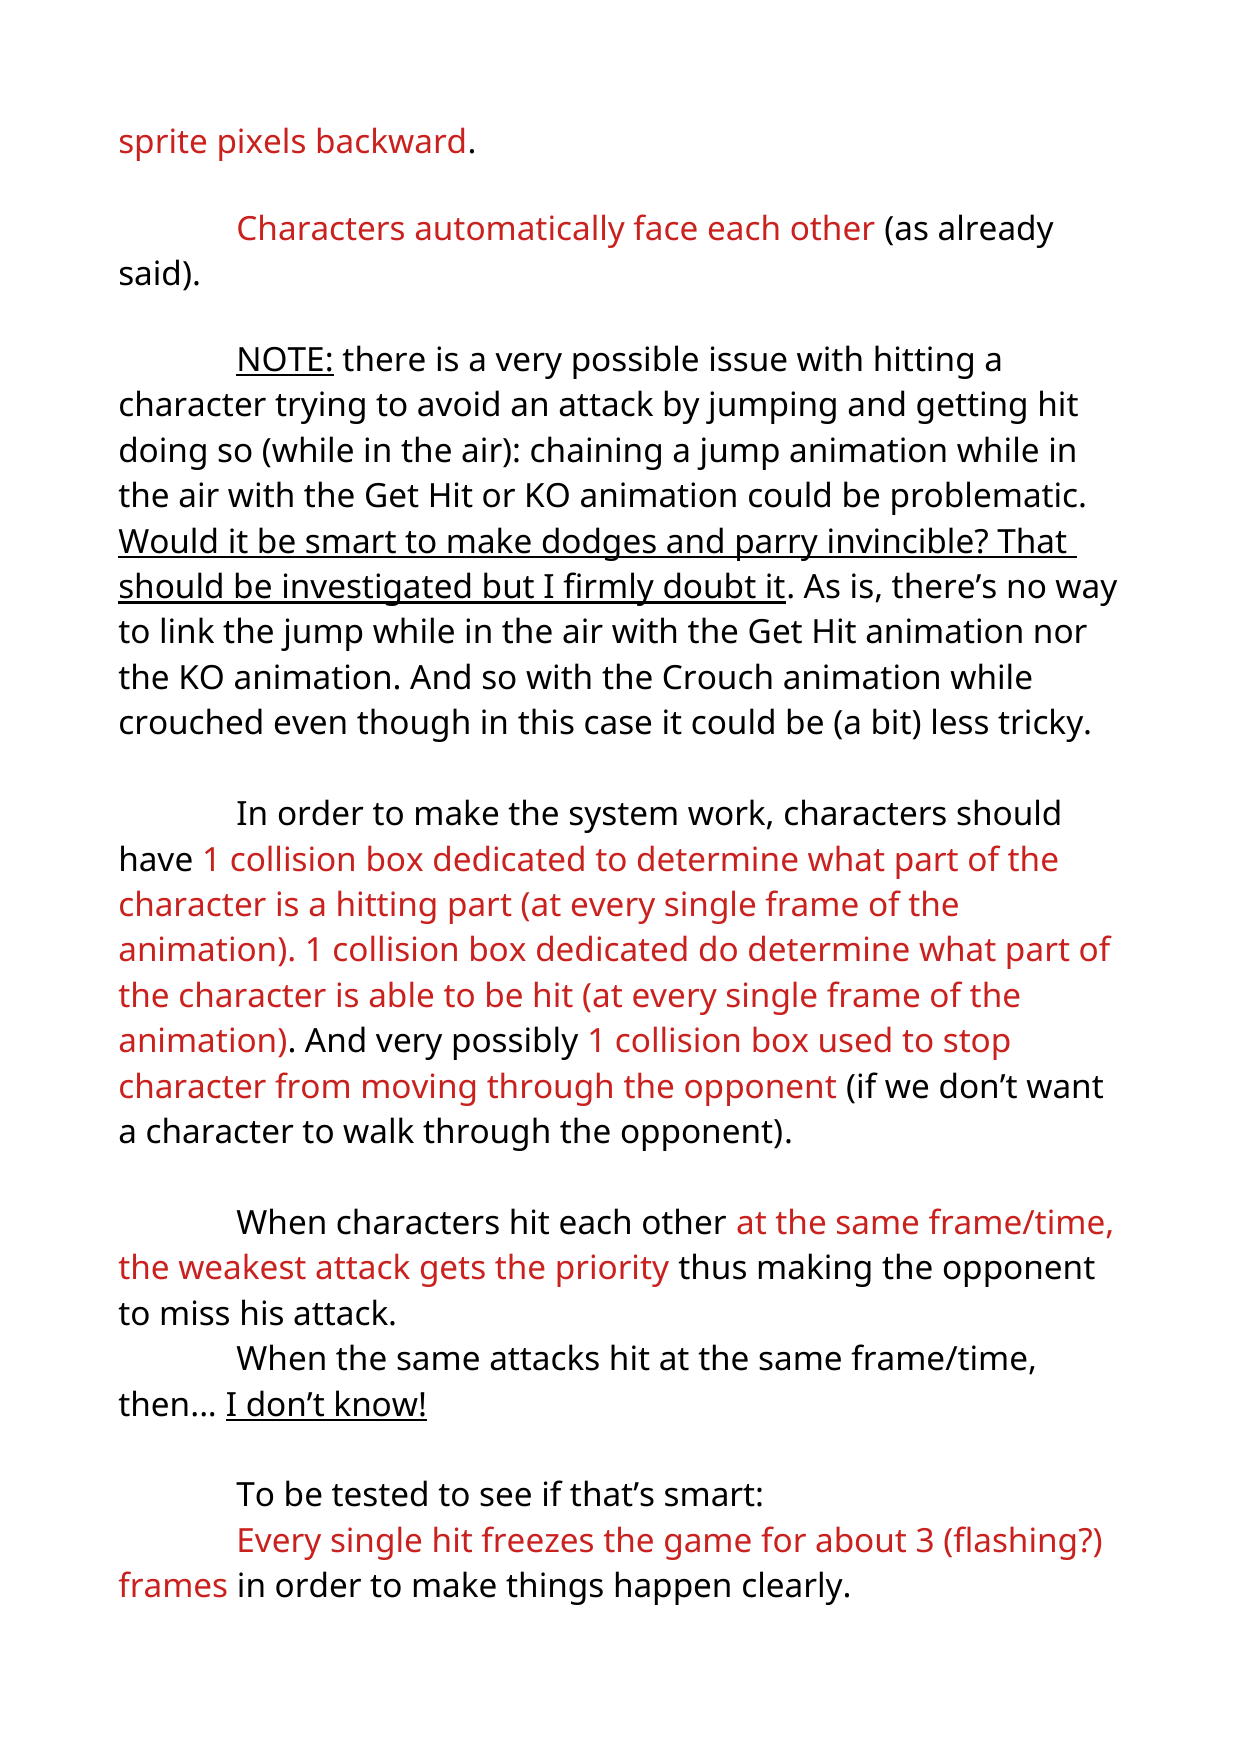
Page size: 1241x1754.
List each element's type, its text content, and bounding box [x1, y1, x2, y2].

text NOTE: there is a very possible issue with hitting a character trying to avoid an attack by jumping and getting hit doing so (while in the air): chaining a jump animation while in the air with the Get Hit or KO animation could be problematic. Would it be smart to make dodges and parry invincible? That should be investigated but I firmly doubt it. As is, there’s no way to link the jump while in the air with the Get Hit animation nor the KO animation. And so with the Crouch animation while crouched even though in this case it could be (a bit) less tricky. [118, 336, 1122, 744]
text sprite pixels backward. [118, 118, 1122, 163]
text Characters automatically face each other (as already said). [118, 204, 1122, 295]
text When the same attacks hit at the same frame/time, then... I don’t know! [118, 1335, 1122, 1426]
text In order to make the system work, characters should have 1 collision box dedicated to determine what part of the character is a hitting part (at every single frame of the animation). 1 collision box dedicated do determine what part of the character is able to be hit (at every single frame of the animation). And very possibly 1 collision box used to stop character from moving through the opponent (if we don’t want a character to walk through the opponent). [118, 790, 1122, 1153]
text When characters hit each other at the same frame/time, the weakest attack gets the priority thus making the opponent to miss his attack. [118, 1199, 1122, 1335]
text Every single hit freezes the game for about 3 (flashing?) frames in order to make things happen clearly. [118, 1517, 1122, 1607]
text To be tested to see if that’s smart: [118, 1471, 1122, 1517]
